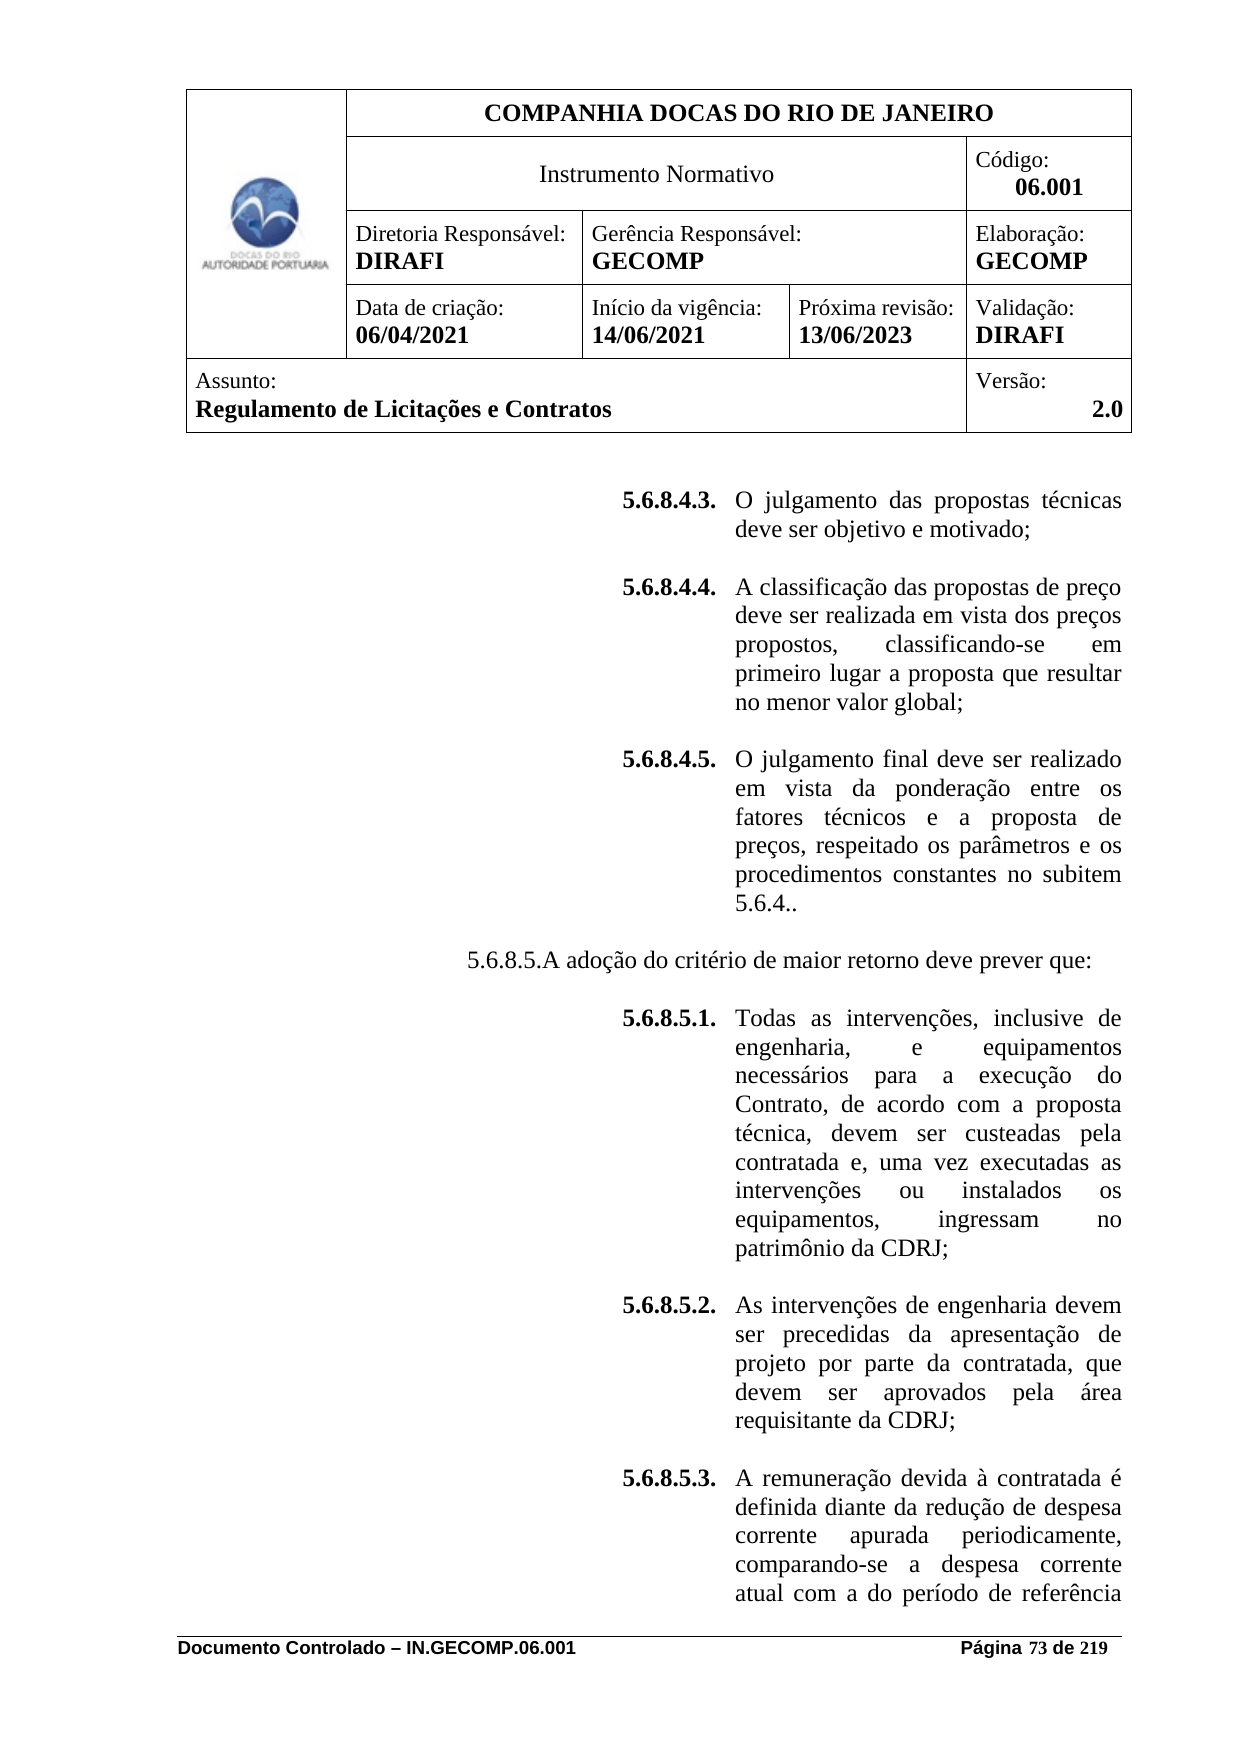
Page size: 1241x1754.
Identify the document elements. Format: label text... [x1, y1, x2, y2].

list A remuneração devida à contratada é definida diante da redução de despesa corrente apurada periodicamente, comparando-se a despesa corrente atual com a do período de referência [622, 1463, 1122, 1607]
list O julgamento final deve ser realizado em vista da ponderação entre os fatores técnicos e a proposta de preços, respeitado os parâmetros e os procedimentos constantes no subitem 5.6.4.. [622, 744, 1122, 917]
list O julgamento das propostas técnicas deve ser objetivo e motivado; [622, 485, 1122, 543]
list Todas as intervenções, inclusive de engenharia, e equipamentos necessários para a execução do Contrato, de acordo com a proposta técnica, devem ser custeadas pela contratada e, uma vez executadas as intervenções ou instalados os equipamentos, ingressam no patrimônio da CDRJ; [622, 1003, 1122, 1262]
list A adoção do critério de maior retorno deve prever que: [467, 945, 1122, 974]
list As intervenções de engenharia devem ser precedidas da apresentação de projeto por parte da contratada, que devem ser aprovados pela área requisitante da CDRJ; [622, 1290, 1122, 1434]
list A classificação das propostas de preço deve ser realizada em vista dos preços propostos, classificando-se em primeiro lugar a proposta que resultar no menor valor global; [622, 572, 1122, 715]
